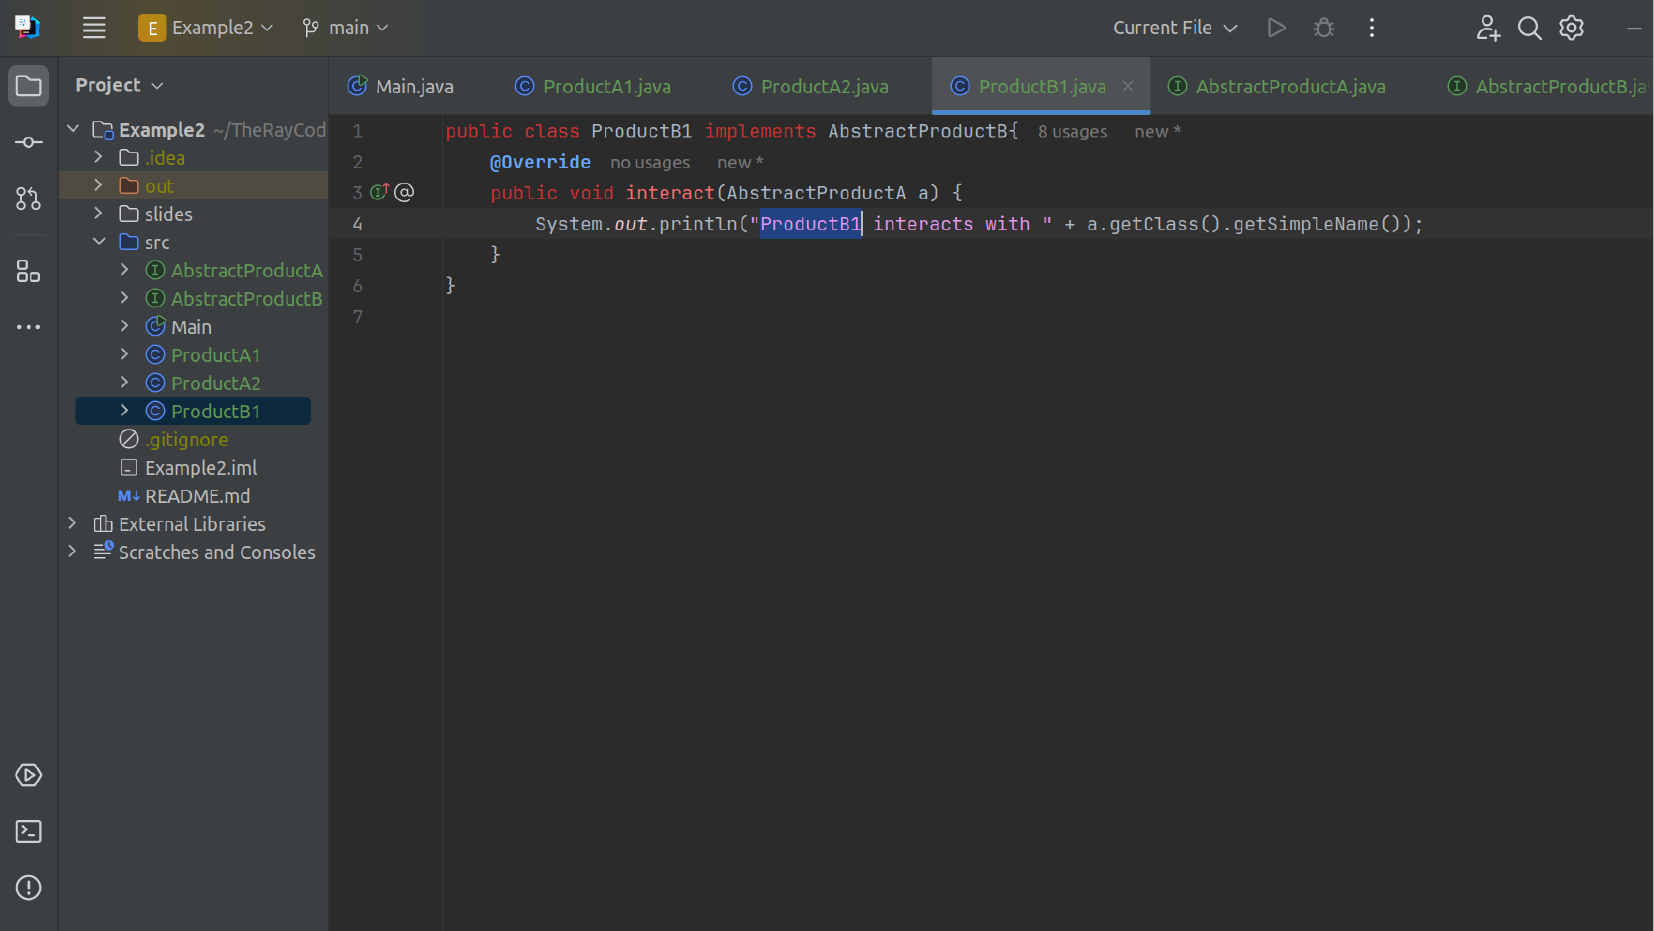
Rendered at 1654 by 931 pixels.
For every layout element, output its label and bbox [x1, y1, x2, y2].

text_box [15, 15, 31, 31]
picture [0, 0, 1654, 931]
